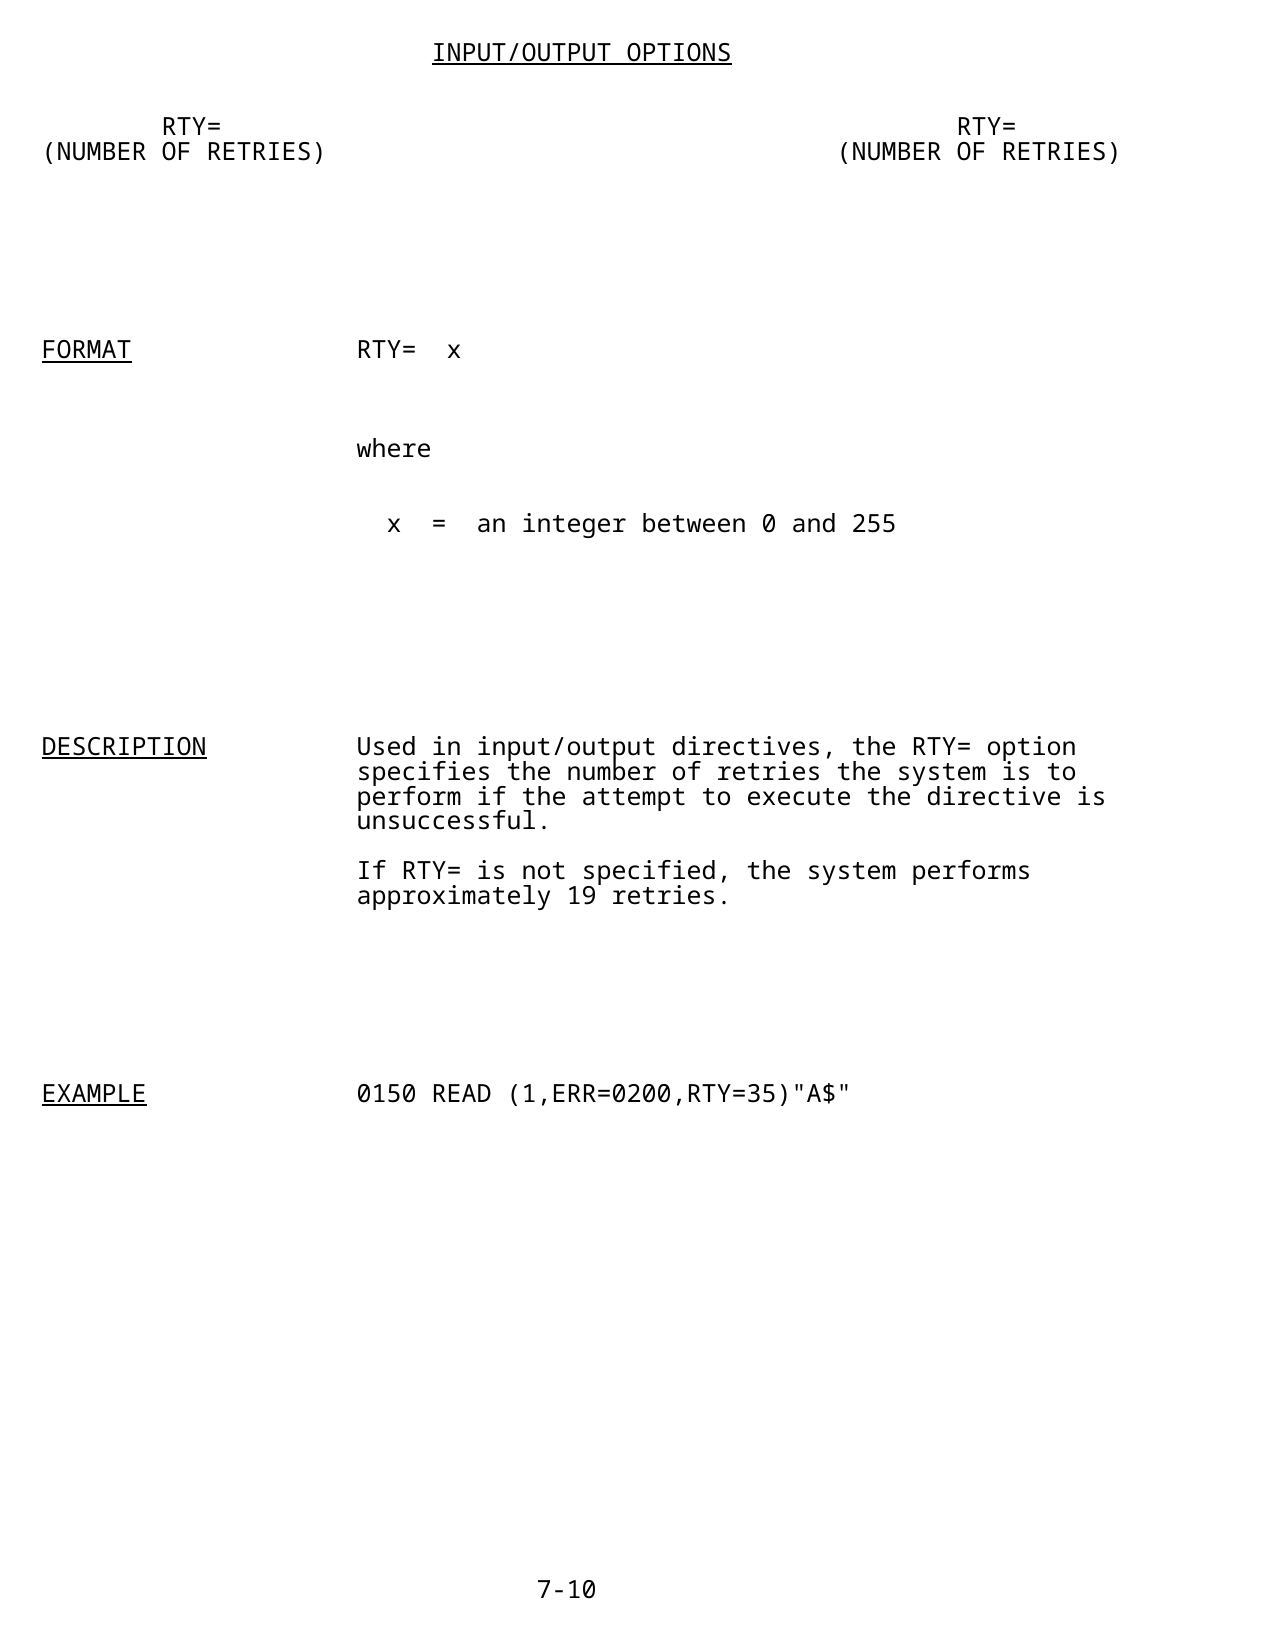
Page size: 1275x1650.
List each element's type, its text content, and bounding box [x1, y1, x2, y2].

text x = an integer between 0 and 255 [41, 512, 1234, 537]
text EXAMPLE 0150 READ (1,ERR=0200,RTY=35)"A$" [41, 1083, 1234, 1107]
text FORMAT RTY= x [41, 339, 1234, 364]
text (NUMBER OF RETRIES) (NUMBER OF RETRIES) [41, 141, 1234, 165]
text DESCRIPTION Used in input/output directives, the RTY= option [41, 736, 1234, 760]
text perform if the attempt to execute the directive is [41, 785, 1234, 810]
text INPUT/OUTPUT OPTIONS [41, 41, 1234, 66]
text If RTY= is not specified, the system performs [41, 859, 1234, 884]
text where [41, 438, 1234, 463]
text RTY= RTY= [41, 116, 1234, 141]
text 7-10 [41, 1578, 1234, 1603]
text specifies the number of retries the system is to [41, 760, 1234, 785]
text approximately 19 retries. [41, 884, 1234, 909]
text unsuccessful. [41, 810, 1234, 835]
